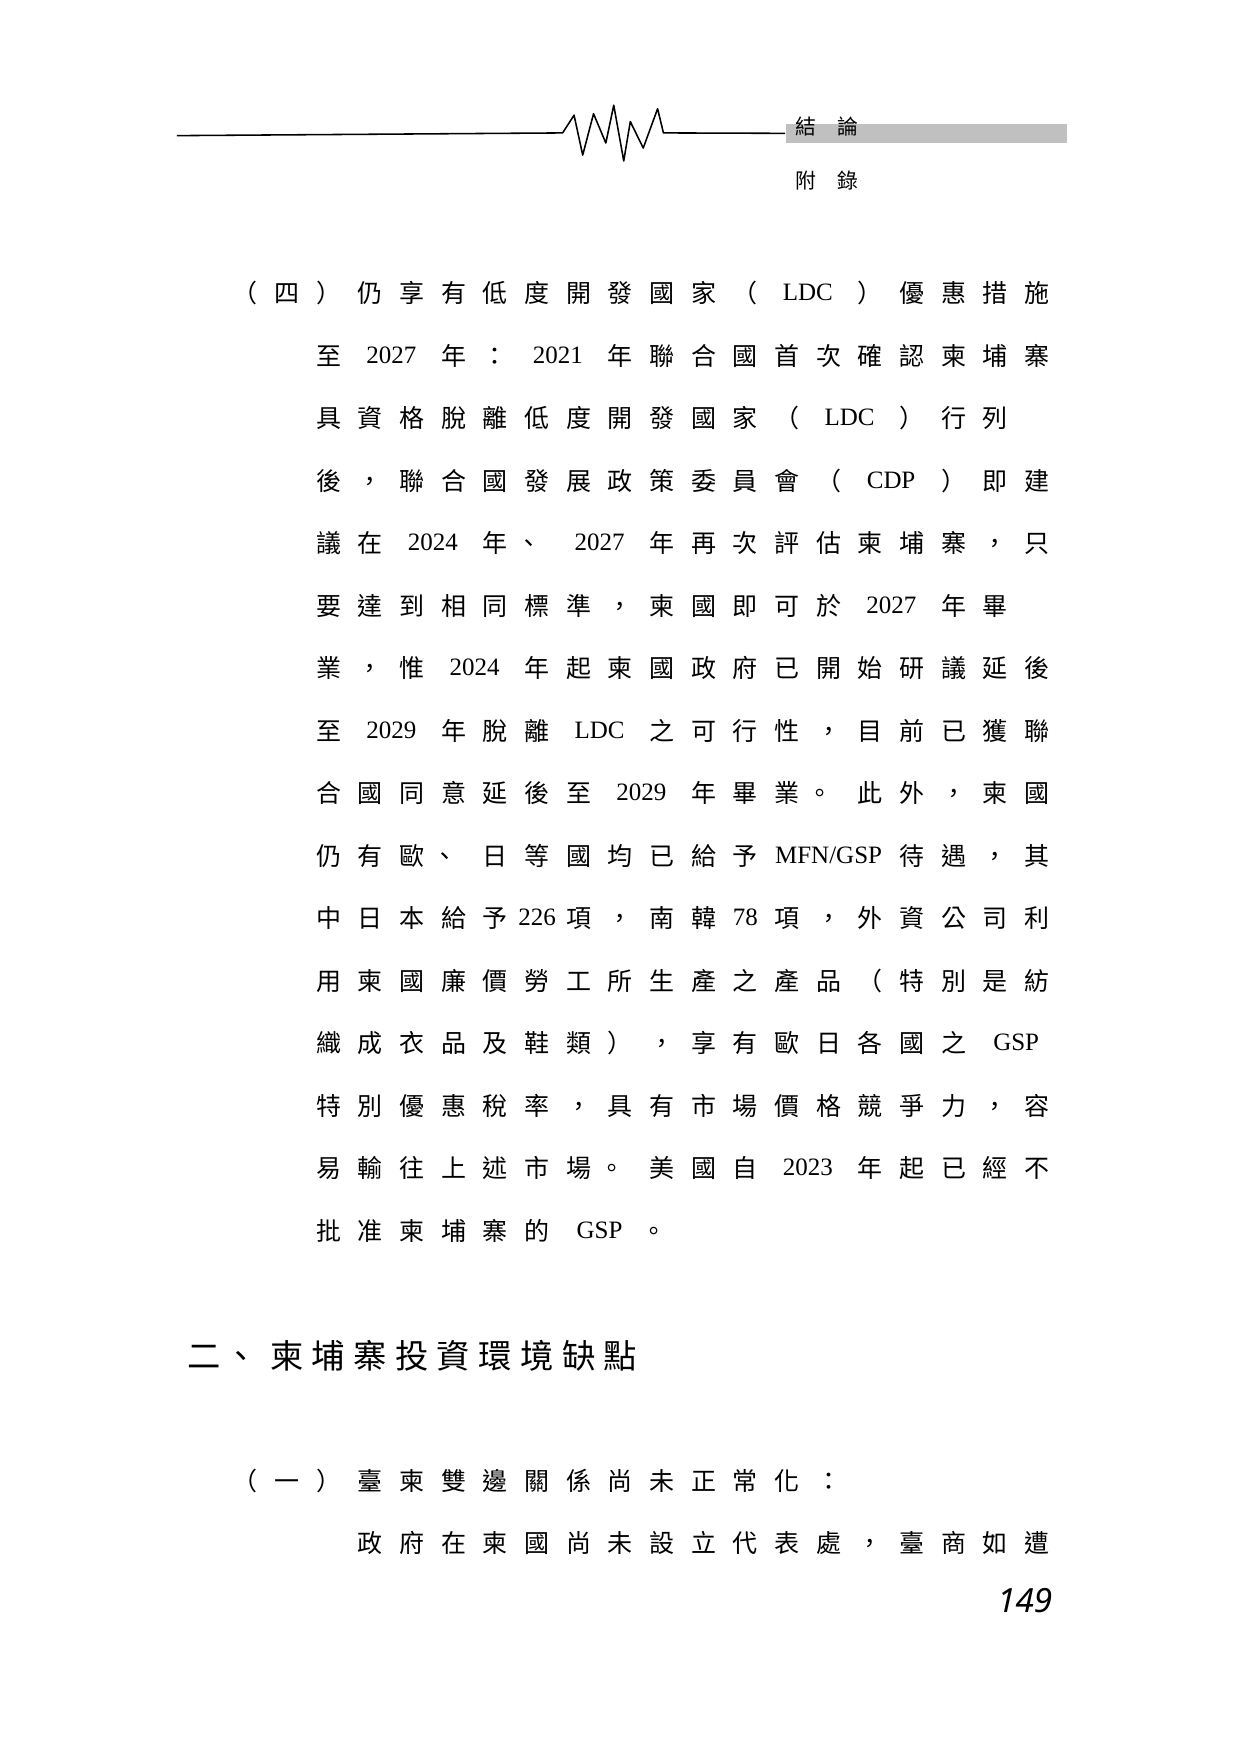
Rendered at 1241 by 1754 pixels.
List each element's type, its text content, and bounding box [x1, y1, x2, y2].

text 政府在柬國尚未設立代表處，臺商如遭 [281, 1500, 1058, 1563]
text 二、柬埔寨投資環境缺點 [183, 1313, 1058, 1375]
text （一）臺柬雙邊關係尚未正常化： [207, 1438, 1058, 1500]
text （四）仍享有低度開發國家（LDC）優惠措施至2027年：2021年聯合國首次確認柬埔寨具資格脫離低度開發國家（LDC）行列後，聯合國發展政策委員會（CDP）即建議在2024年、2027年再次評估柬埔寨，只要達到相同標準，柬國即可於2027年畢業，惟2024年起柬國政府已開始研議延後至2029年脫離LDC之可行性，目前已獲聯合國同意延後至2029年畢業。此外，柬國仍有歐、日等國均已給予MFN/GSP待遇，其中日本給予226項，南韓78項，外資公司利用柬國廉價勞工所生產之產品（特別是紡織成衣品及鞋類），享有歐日各國之GSP特別優惠稅率，具有市場價格競爭力，容易輸往上述市場。美國自2023年起已經不批准柬埔寨的GSP。 [207, 250, 1058, 1250]
